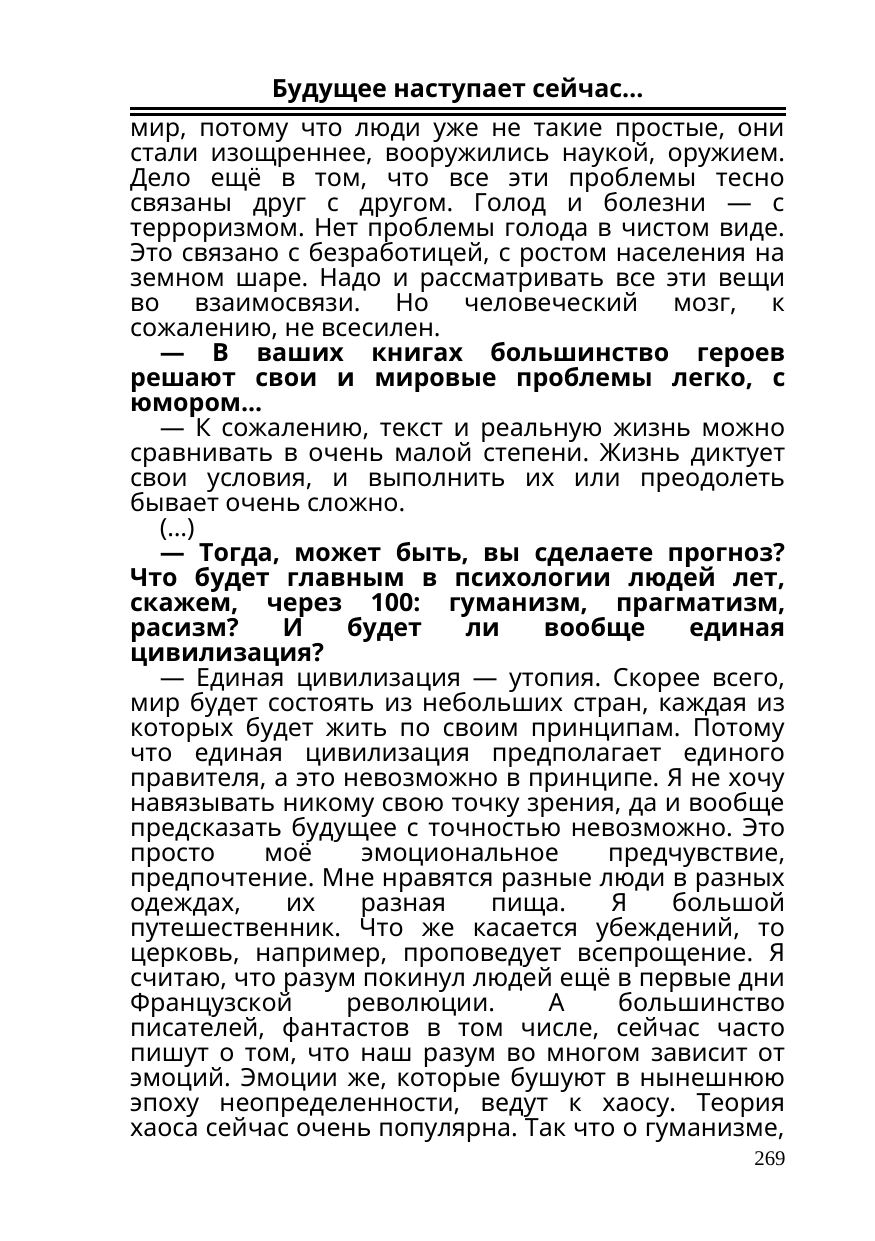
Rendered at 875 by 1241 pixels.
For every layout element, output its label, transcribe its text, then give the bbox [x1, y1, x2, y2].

text — Тогда, может быть, вы сделаете прогноз? Что будет главным в психологии людей лет, скажем, через 100: гуманизм, прагматизм, расизм? И будет ли вообще единая цивилизация? [130, 541, 786, 666]
text — Единая цивилизация — утопия. Скорее всего, мир будет состоять из небольших стран, каждая из которых будет жить по своим принципам. Потому что единая цивилизация предполагает единого правителя, а это невозможно в принципе. Я не хочу навязывать никому свою точку зрения, да и вообще предсказать будущее с точностью невозможно. Это просто моё эмоциональное предчувствие, предпочтение. Мне нравятся разные люди в разных одеждах, их разная пища. Я большой путешественник. Что же касается убеждений, то церковь, например, проповедует всепрощение. Я считаю, что разум покинул людей ещё в первые дни Французской революции. А большинство писателей, фантастов в том числе, сейчас часто пишут о том, что наш разум во многом зависит от эмоций. Эмоции же, которые бушуют в нынешнюю эпоху неопределенности, ведут к хаосу. Теория хаоса сейчас очень популярна. Так что о гуманизме, [130, 666, 786, 1141]
text (…) [130, 516, 786, 541]
text — К сожалению, текст и реальную жизнь можно сравнивать в очень малой степени. Жизнь диктует свои условия, и выполнить их или преодолеть бывает очень сложно. [130, 416, 786, 516]
text мир, потому что люди уже не такие простые, они стали изощреннее, вооружились наукой, оружием. Дело ещё в том, что все эти проблемы тесно связаны друг с другом. Голод и болезни — с терроризмом. Нет проблемы голода в чистом виде. Это связано с безработицей, с ростом населения на земном шаре. Надо и рассматривать все эти вещи во взаимосвязи. Но человеческий мозг, к сожалению, не всесилен. [130, 116, 786, 341]
text — В ваших книгах большинство героев решают свои и мировые проблемы легко, с юмором... [130, 341, 786, 416]
